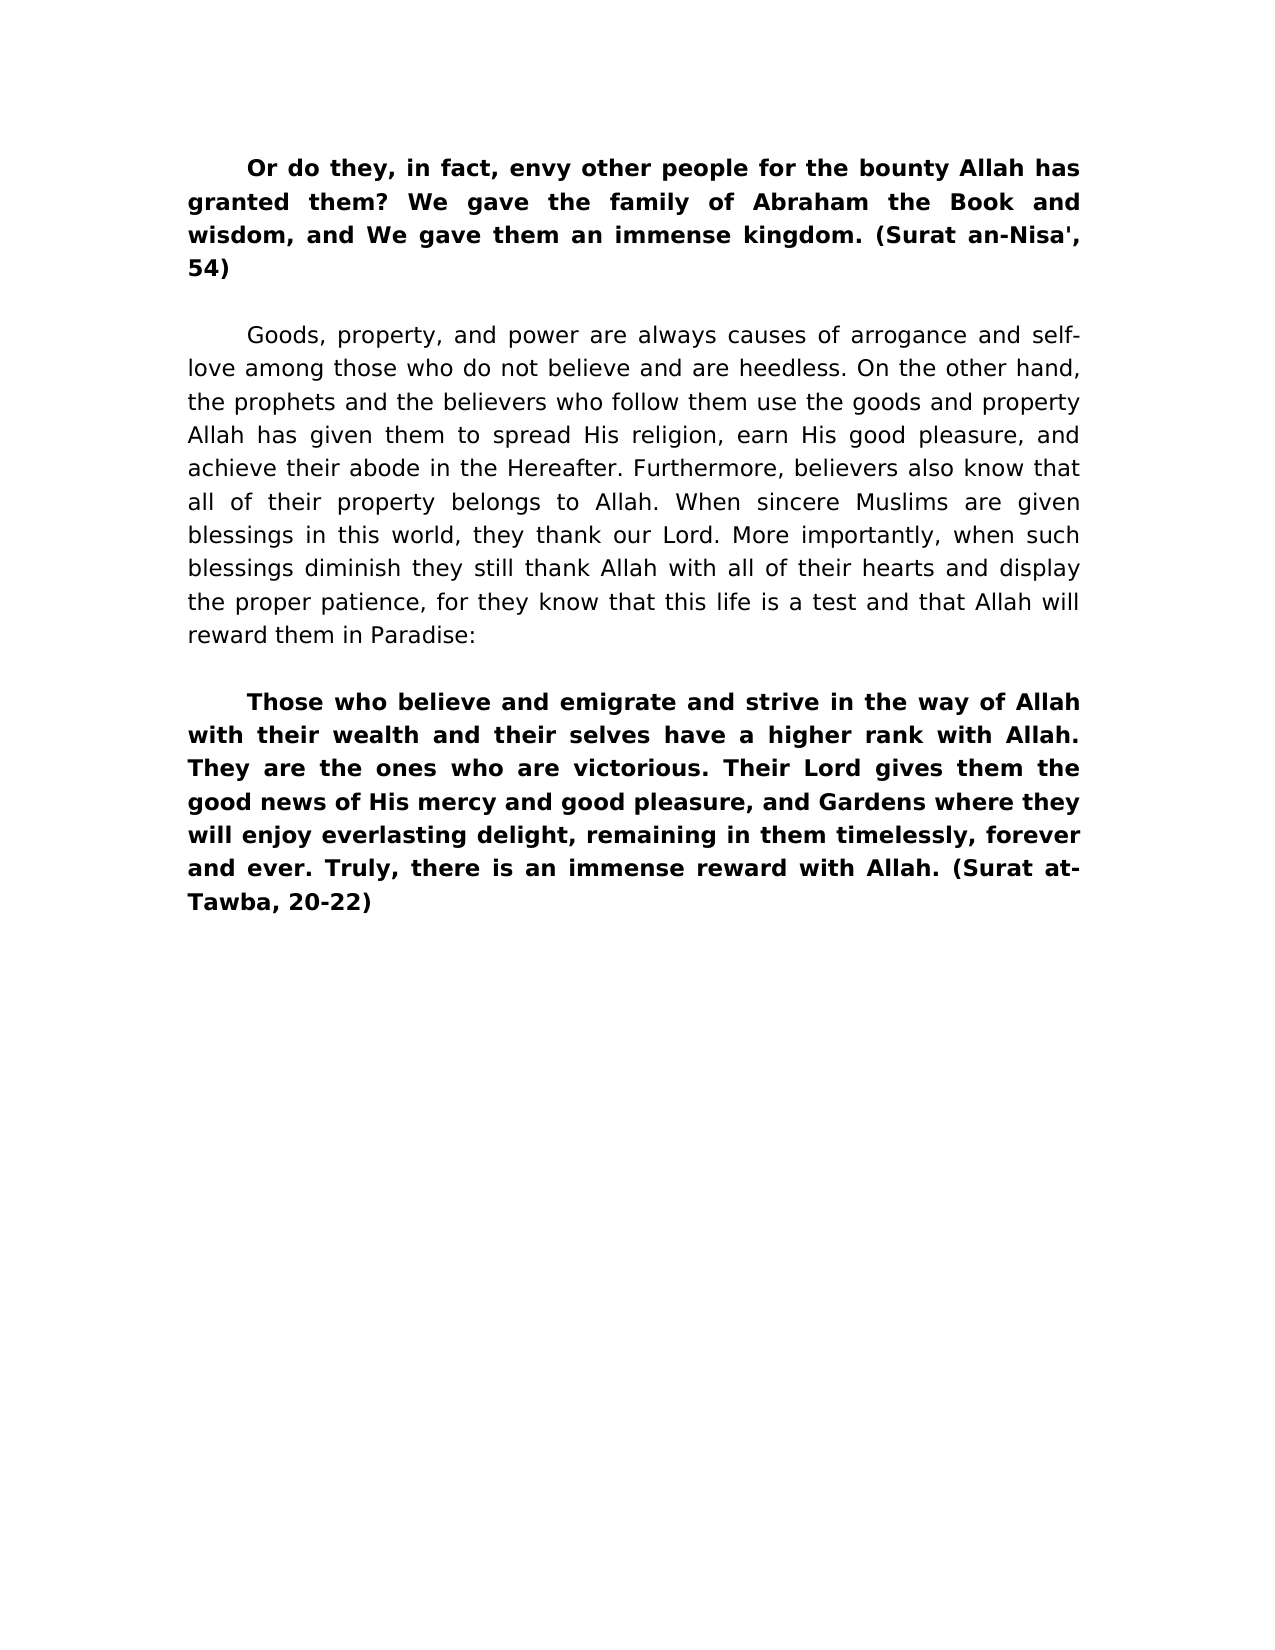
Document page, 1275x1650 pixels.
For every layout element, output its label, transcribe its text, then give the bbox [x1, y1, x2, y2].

text Those who believe and emigrate and strive in the way of Allah with their wealth and their selves have a higher rank with Allah. They are the ones who are victorious. Their Lord gives them the good news of His mercy and good pleasure, and Gardens where they will enjoy everlasting delight, remaining in them timelessly, forever and ever. Truly, there is an immense reward with Allah. (Surat at-Tawba, 20-22) [187, 683, 1082, 917]
text Or do they, in fact, envy other people for the bounty Allah has granted them? We gave the family of Abraham the Book and wisdom, and We gave them an immense kingdom. (Surat an-Nisa', 54) [187, 150, 1082, 283]
text Goods, property, and power are always causes of arrogance and self-love among those who do not believe and are heedless. On the other hand, the prophets and the believers who follow them use the goods and property Allah has given them to spread His religion, earn His good pleasure, and achieve their abode in the Hereafter. Furthermore, believers also know that all of their property belongs to Allah. When sincere Muslims are given blessings in this world, they thank our Lord. More importantly, when such blessings diminish they still thank Allah with all of their hearts and display the proper patience, for they know that this life is a test and that Allah will reward them in Paradise: [187, 317, 1082, 650]
